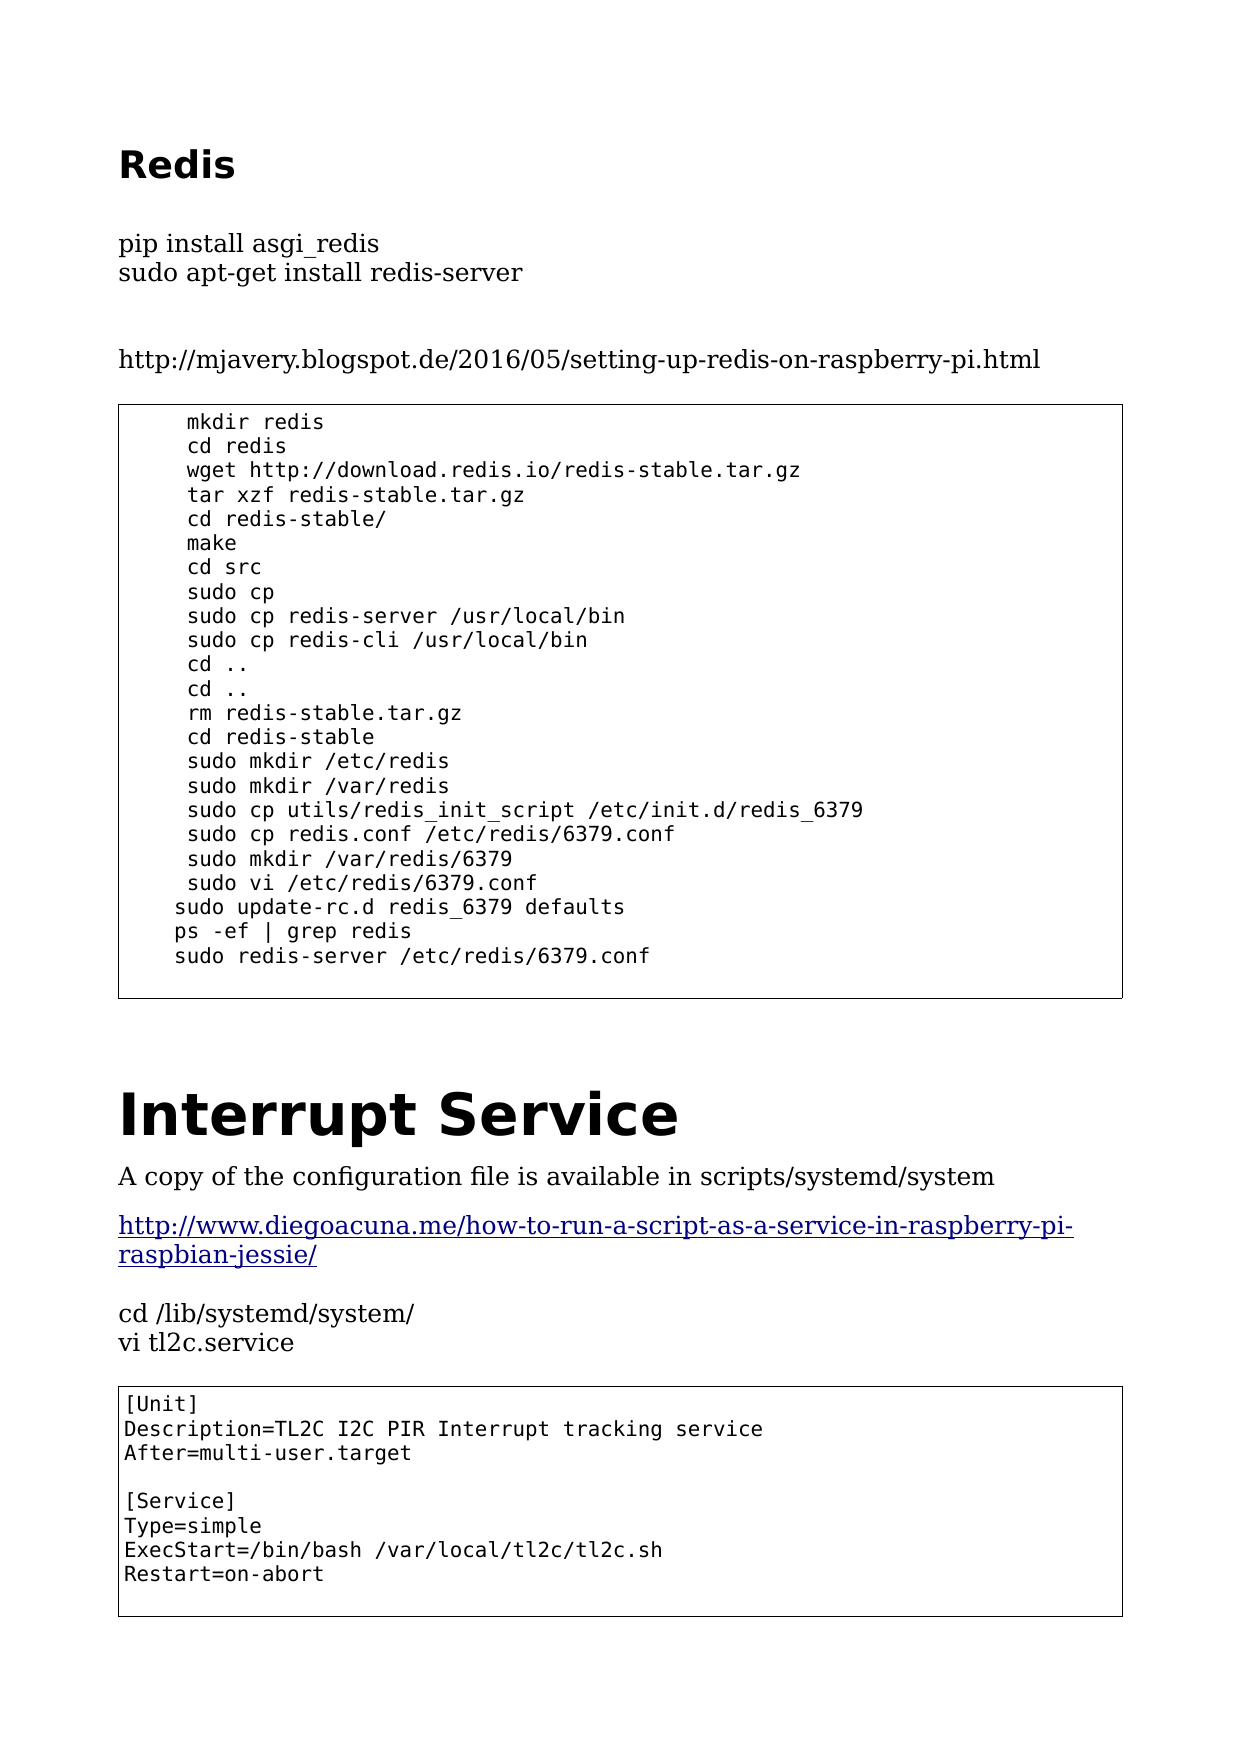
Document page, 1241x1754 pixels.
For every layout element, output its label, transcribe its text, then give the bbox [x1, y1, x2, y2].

text http://mjavery.blogspot.de/2016/05/setting-up-redis-on-raspberry-pi.html [118, 346, 1122, 375]
text http://www.diegoacuna.me/how-to-run-a-script-as-a-service-in-raspberry-pi-raspbian-jessie/ [118, 1211, 1122, 1270]
text vi tl2c.service [118, 1328, 1122, 1357]
text cd /lib/systemd/system/ [118, 1299, 1122, 1328]
text sudo apt-get install redis-server [118, 258, 1122, 287]
title Interrupt Service [118, 1081, 1122, 1149]
table_header [Unit] Description=TL2C I2C PIR Interrupt tracking service After=multi-user.target [Service] Type=simple ExecStart=/bin/bash /var/local/tl2c/tl2c.sh Restart=on-abort [119, 1387, 1122, 1616]
subtitle Redis [118, 143, 1122, 187]
text A copy of the configuration file is available in scripts/systemd/system [118, 1162, 1122, 1191]
table_header mkdir redis cd redis wget http://download.redis.io/redis-stable.tar.gz tar xzf redis-stable.tar.gz cd redis-stable/ make cd src sudo cp sudo cp redis-server /usr/local/bin sudo cp redis-cli /usr/local/bin cd .. cd .. rm redis-stable.tar.gz cd redis-stable sudo mkdir /etc/redis sudo mkdir /var/redis sudo cp utils/redis_init_script /etc/init.d/redis_6379 sudo cp redis.conf /etc/redis/6379.conf sudo mkdir /var/redis/6379 sudo vi /etc/redis/6379.conf sudo update-rc.d redis_6379 defaults ps -ef | grep redis sudo redis-server /etc/redis/6379.conf [119, 405, 1122, 998]
text pip install asgi_redis [118, 229, 1122, 258]
